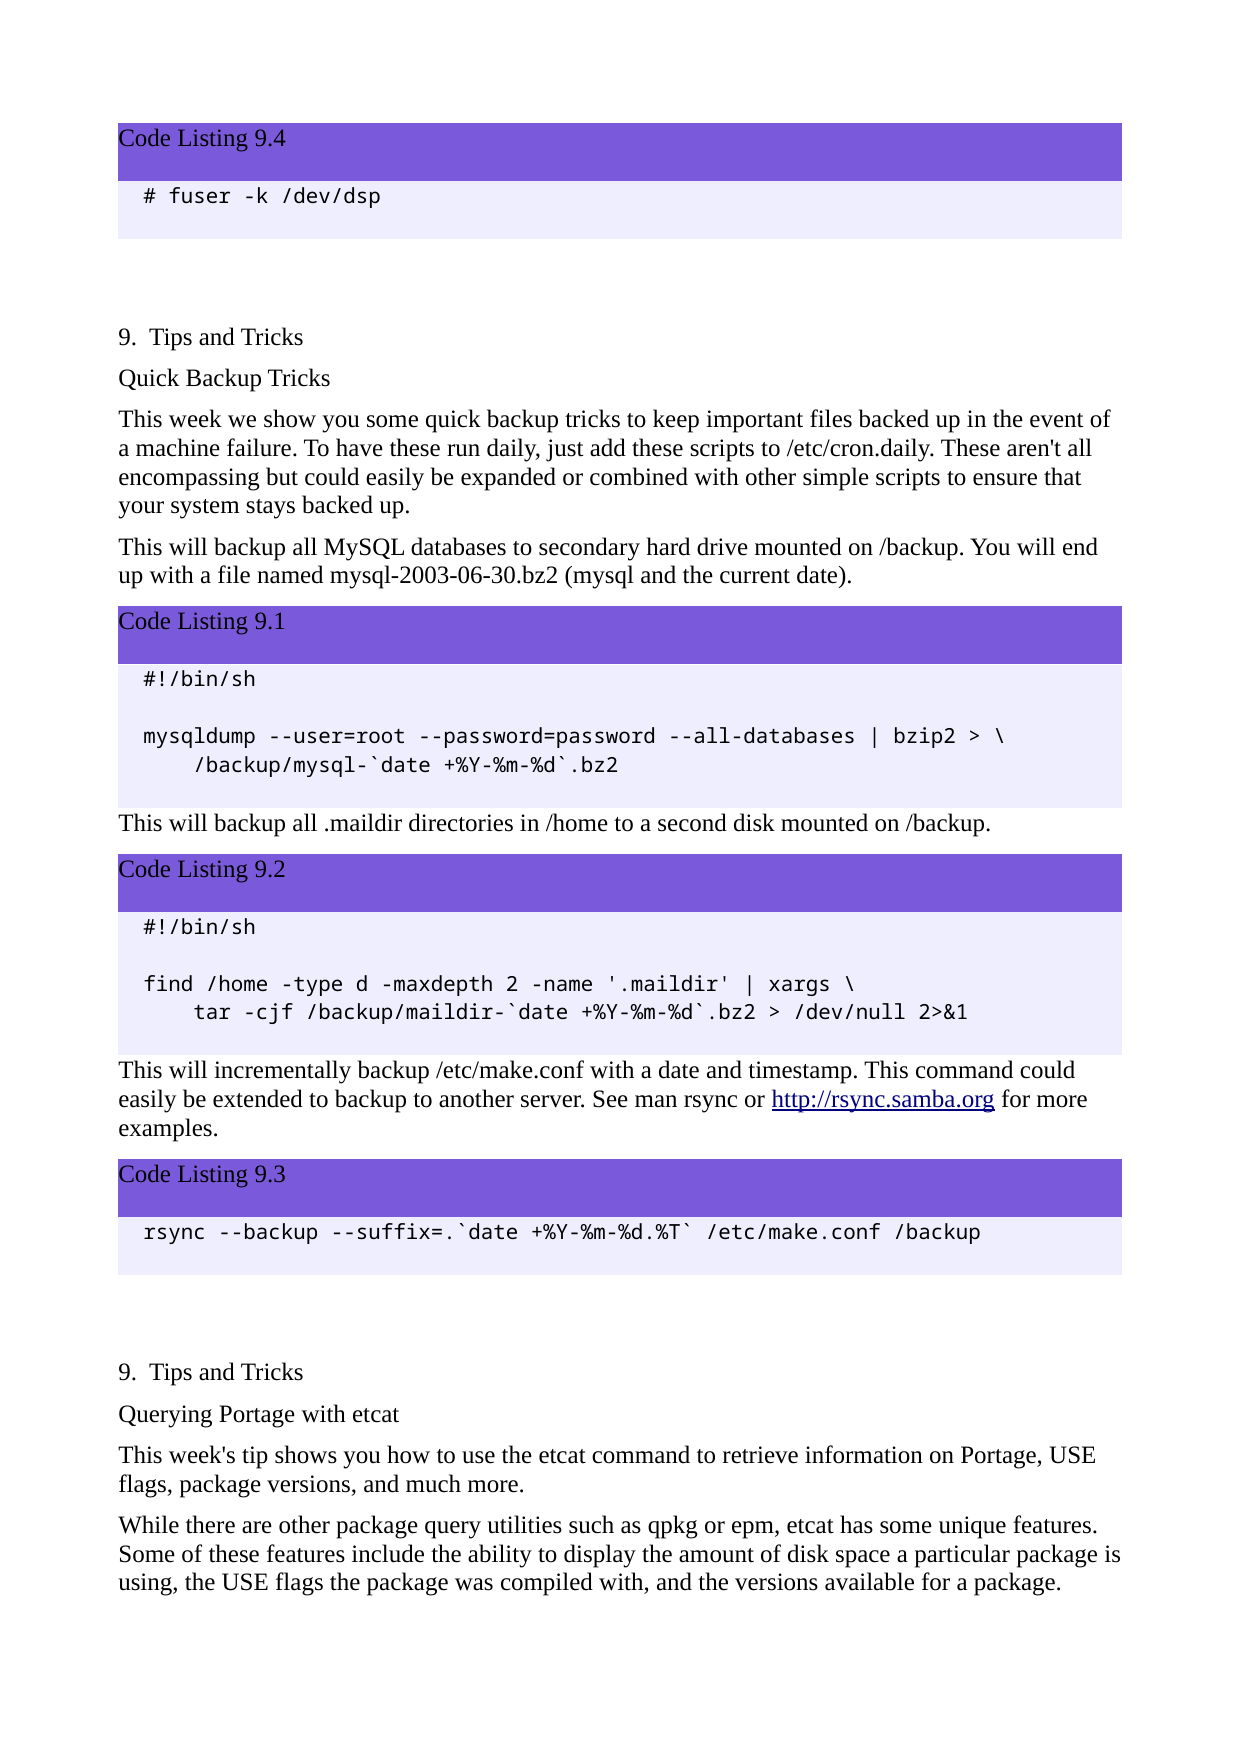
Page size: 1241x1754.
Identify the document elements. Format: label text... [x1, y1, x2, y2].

text 9. Tips and Tricks [118, 322, 1122, 350]
text 9. Tips and Tricks [118, 1357, 1122, 1386]
table_cell rsync --backup --suffix=.`date +%Y-%m-%d.%T` /etc/make.conf /backup [118, 1217, 1122, 1275]
table_cell #!/bin/sh mysqldump --user=root --password=password --all-databases | bzip2 > \ /backup/mysql-`date +%Y-%m-%d`.bz2 [118, 665, 1122, 808]
text This will incrementally backup /etc/make.conf with a date and timestamp. This command could easily be extended to backup to another server. See man rsync or http://rsync.samba.org for more examples. [118, 1055, 1122, 1142]
text This will backup all MySQL databases to secondary hard drive mounted on /backup. You will end up with a file named mysql-2003-06-30.bz2 (mysql and the current date). [118, 532, 1122, 589]
text This will backup all .maildir directories in /home to a second disk mounted on /backup. [118, 808, 1122, 837]
table_cell # fuser -k /dev/dsp [118, 181, 1122, 239]
table_header Code Listing 9.1 [118, 606, 1122, 664]
table_cell #!/bin/sh find /home -type d -maxdepth 2 -name '.maildir' | xargs \ tar -cjf /backup/maildir-`date +%Y-%m-%d`.bz2 > /dev/null 2>&1 [118, 912, 1122, 1055]
table_header Code Listing 9.2 [118, 854, 1122, 912]
table_header Code Listing 9.4 [118, 123, 1122, 181]
text This week's tip shows you how to use the etcat command to retrieve information on Portage, USE flags, package versions, and much more. [118, 1440, 1122, 1497]
table_header Code Listing 9.3 [118, 1159, 1122, 1217]
text This week we show you some quick backup tricks to keep important files backed up in the event of a machine failure. To have these run daily, just add these scripts to /etc/cron.daily. These aren't all encompassing but could easily be expanded or combined with other simple scripts to ensure that your system stays backed up. [118, 404, 1122, 519]
text Querying Portage with etcat [118, 1399, 1122, 1427]
text While there are other package query utilities such as qpkg or epm, etcat has some unique features. Some of these features include the ability to display the amount of disk space a particular package is using, the USE flags the package was compiled with, and the versions available for a package. [118, 1510, 1122, 1596]
text Quick Backup Tricks [118, 363, 1122, 392]
